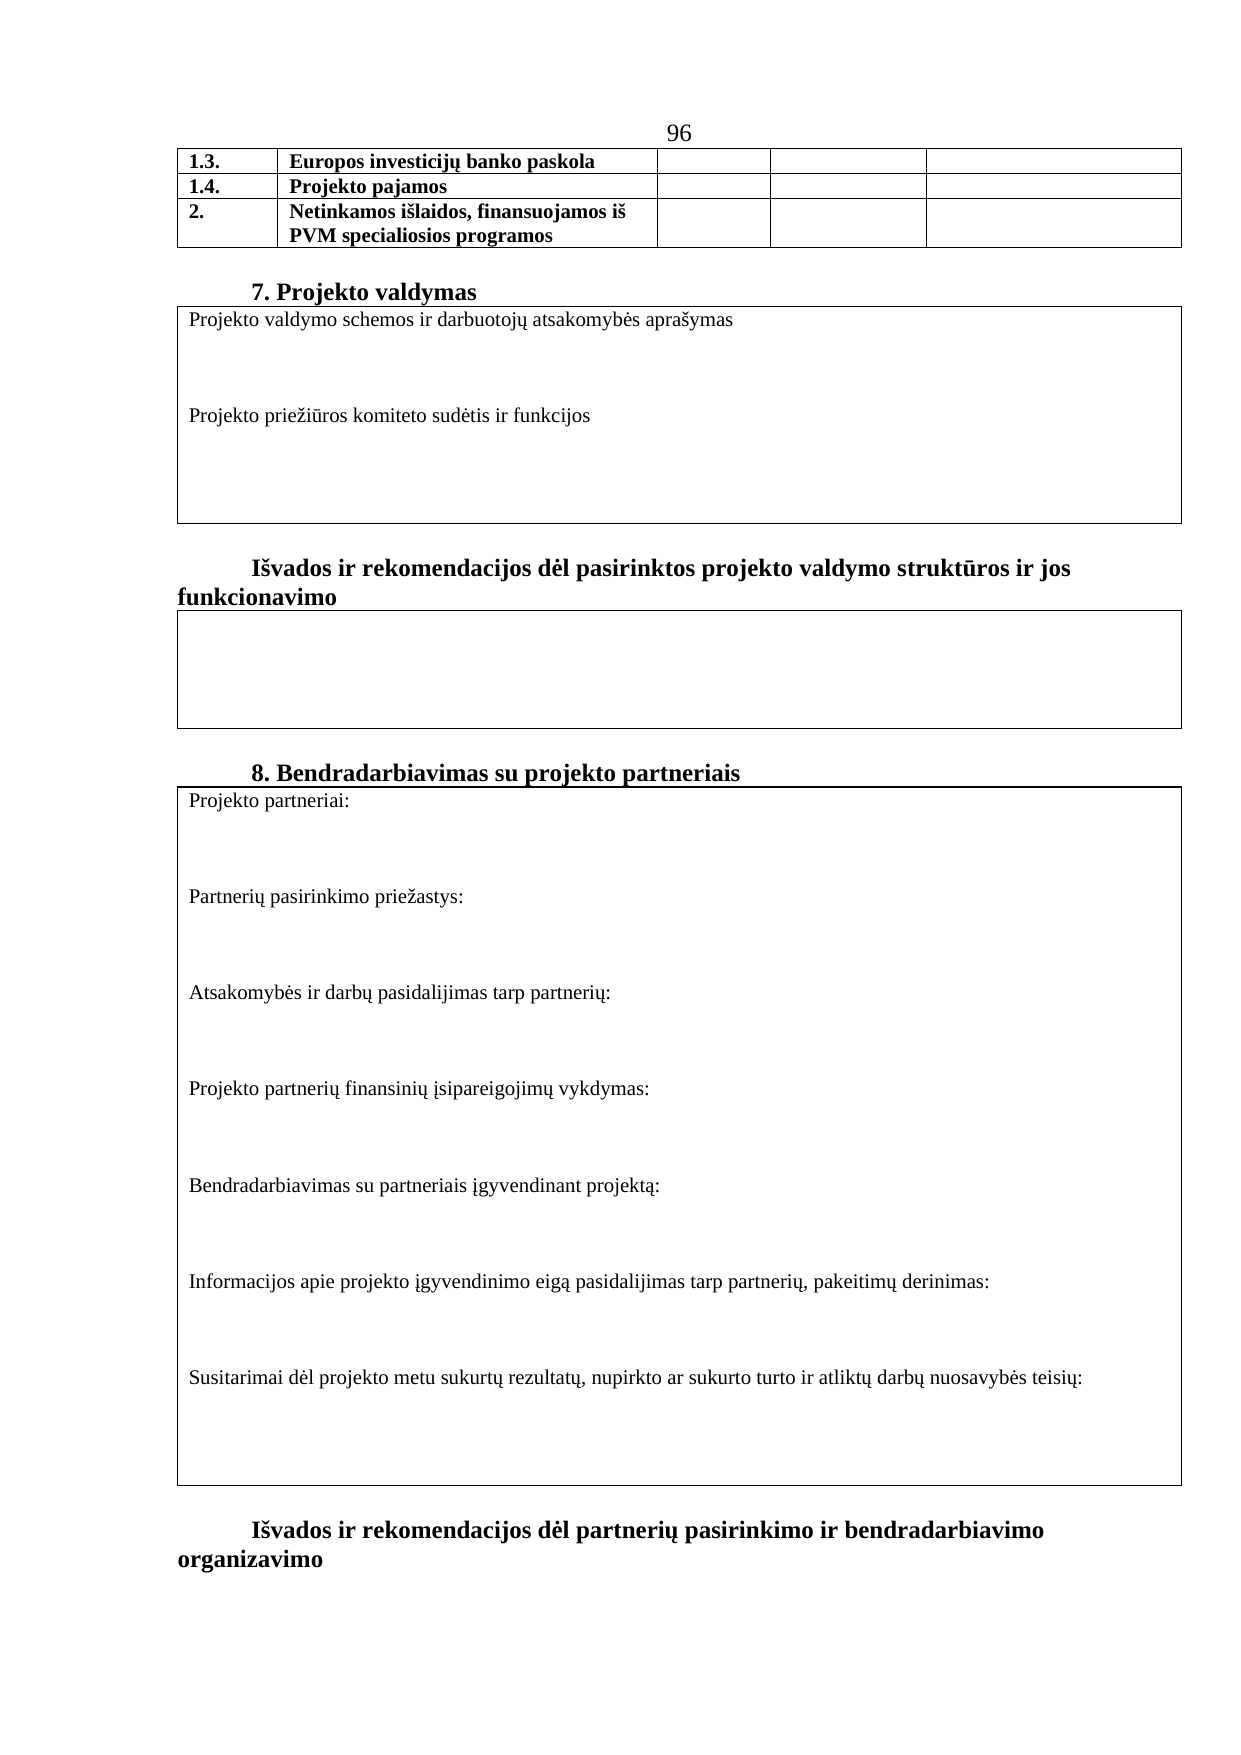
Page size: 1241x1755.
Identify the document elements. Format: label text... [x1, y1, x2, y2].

text Išvados ir rekomendacijos dėl partnerių pasirinkimo ir bendradarbiavimo organizavimo [177, 1515, 1181, 1573]
table_cell 1.4. [178, 174, 277, 198]
table_cell 1.3. [178, 149, 277, 173]
table_cell [771, 174, 926, 198]
table_cell Europos investicijų banko paskola [278, 149, 657, 173]
text 8. Bendradarbiavimas su projekto partneriais [177, 758, 1181, 786]
table_cell Projekto pajamos [278, 174, 657, 198]
table_header Projekto partneriai: Partnerių pasirinkimo priežastys: Atsakomybės ir darbų pasidalijimas tarp partnerių: Projekto partnerių finansinių įsipareigojimų vykdymas: Bendradarbiavimas su partneriais įgyvendinant projektą: Informacijos apie projekto įgyvendinimo eigą pasidalijimas tarp partnerių, pakeitimų derinimas: Susitarimai dėl projekto metu sukurtų rezultatų, nupirkto ar sukurto turto ir atliktų darbų nuosavybės teisių: [178, 788, 1181, 1485]
table_cell [658, 199, 770, 247]
table_header Projekto valdymo schemos ir darbuotojų atsakomybės aprašymas Projekto priežiūros komiteto sudėtis ir funkcijos [178, 307, 1181, 523]
table_cell [771, 199, 926, 247]
table_cell 2. [178, 199, 277, 247]
table_cell [927, 149, 1181, 173]
table_cell [658, 174, 770, 198]
table_cell [658, 149, 770, 173]
text Išvados ir rekomendacijos dėl pasirinktos projekto valdymo struktūros ir jos funkcionavimo [177, 553, 1181, 610]
text 7. Projekto valdymas [177, 277, 1181, 306]
table_cell [927, 199, 1181, 247]
table_cell [771, 149, 926, 173]
table_cell Netinkamos išlaidos, finansuojamos iš PVM specialiosios programos [278, 199, 657, 247]
table_header [178, 611, 1181, 728]
table_cell [927, 174, 1181, 198]
